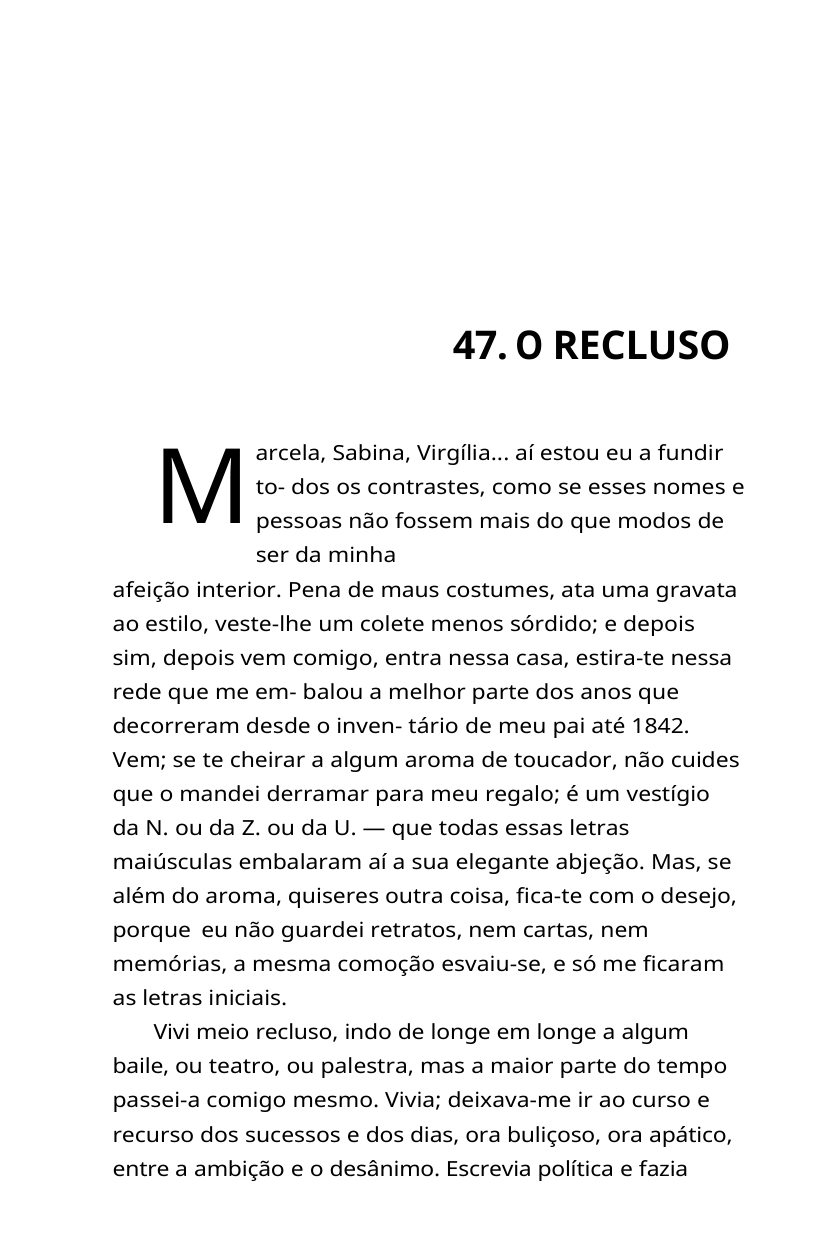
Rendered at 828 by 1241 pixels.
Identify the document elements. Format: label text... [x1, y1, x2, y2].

text afeição interior. Pena de maus costumes, ata uma gravata ao estilo, veste-lhe um colete menos sórdido; e depois sim, depois vem comigo, entra nessa casa, estira-te nessa rede que me em- balou a melhor parte dos anos que decorreram desde o inven- tário de meu pai até 1842. Vem; se te cheirar a algum aroma de toucador, não cuides que o mandei derramar para meu regalo; é um vestígio da N. ou da Z. ou da U. — que todas essas letras maiúsculas embalaram aí a sua elegante abjeção. Mas, se além do aroma, quiseres outra coisa, fica-te com o desejo, porque eu não guardei retratos, nem cartas, nem memórias, a mesma comoção esvaiu-se, e só me ficaram as letras iniciais. [112, 575, 743, 1012]
subtitle O RECLUSO [453, 317, 787, 371]
text Vivi meio recluso, indo de longe em longe a algum baile, ou teatro, ou palestra, mas a maior parte do tempo passei-a comigo mesmo. Vivia; deixava-me ir ao curso e recurso dos sucessos e dos dias, ora buliçoso, ora apático, entre a ambição e o desânimo. Escrevia política e fazia [112, 1017, 746, 1182]
text M [153, 421, 255, 550]
text arcela, Sabina, Virgília... aí estou eu a fundir to- dos os contrastes, como se esses nomes e pessoas não fossem mais do que modos de ser da minha [255, 438, 745, 569]
